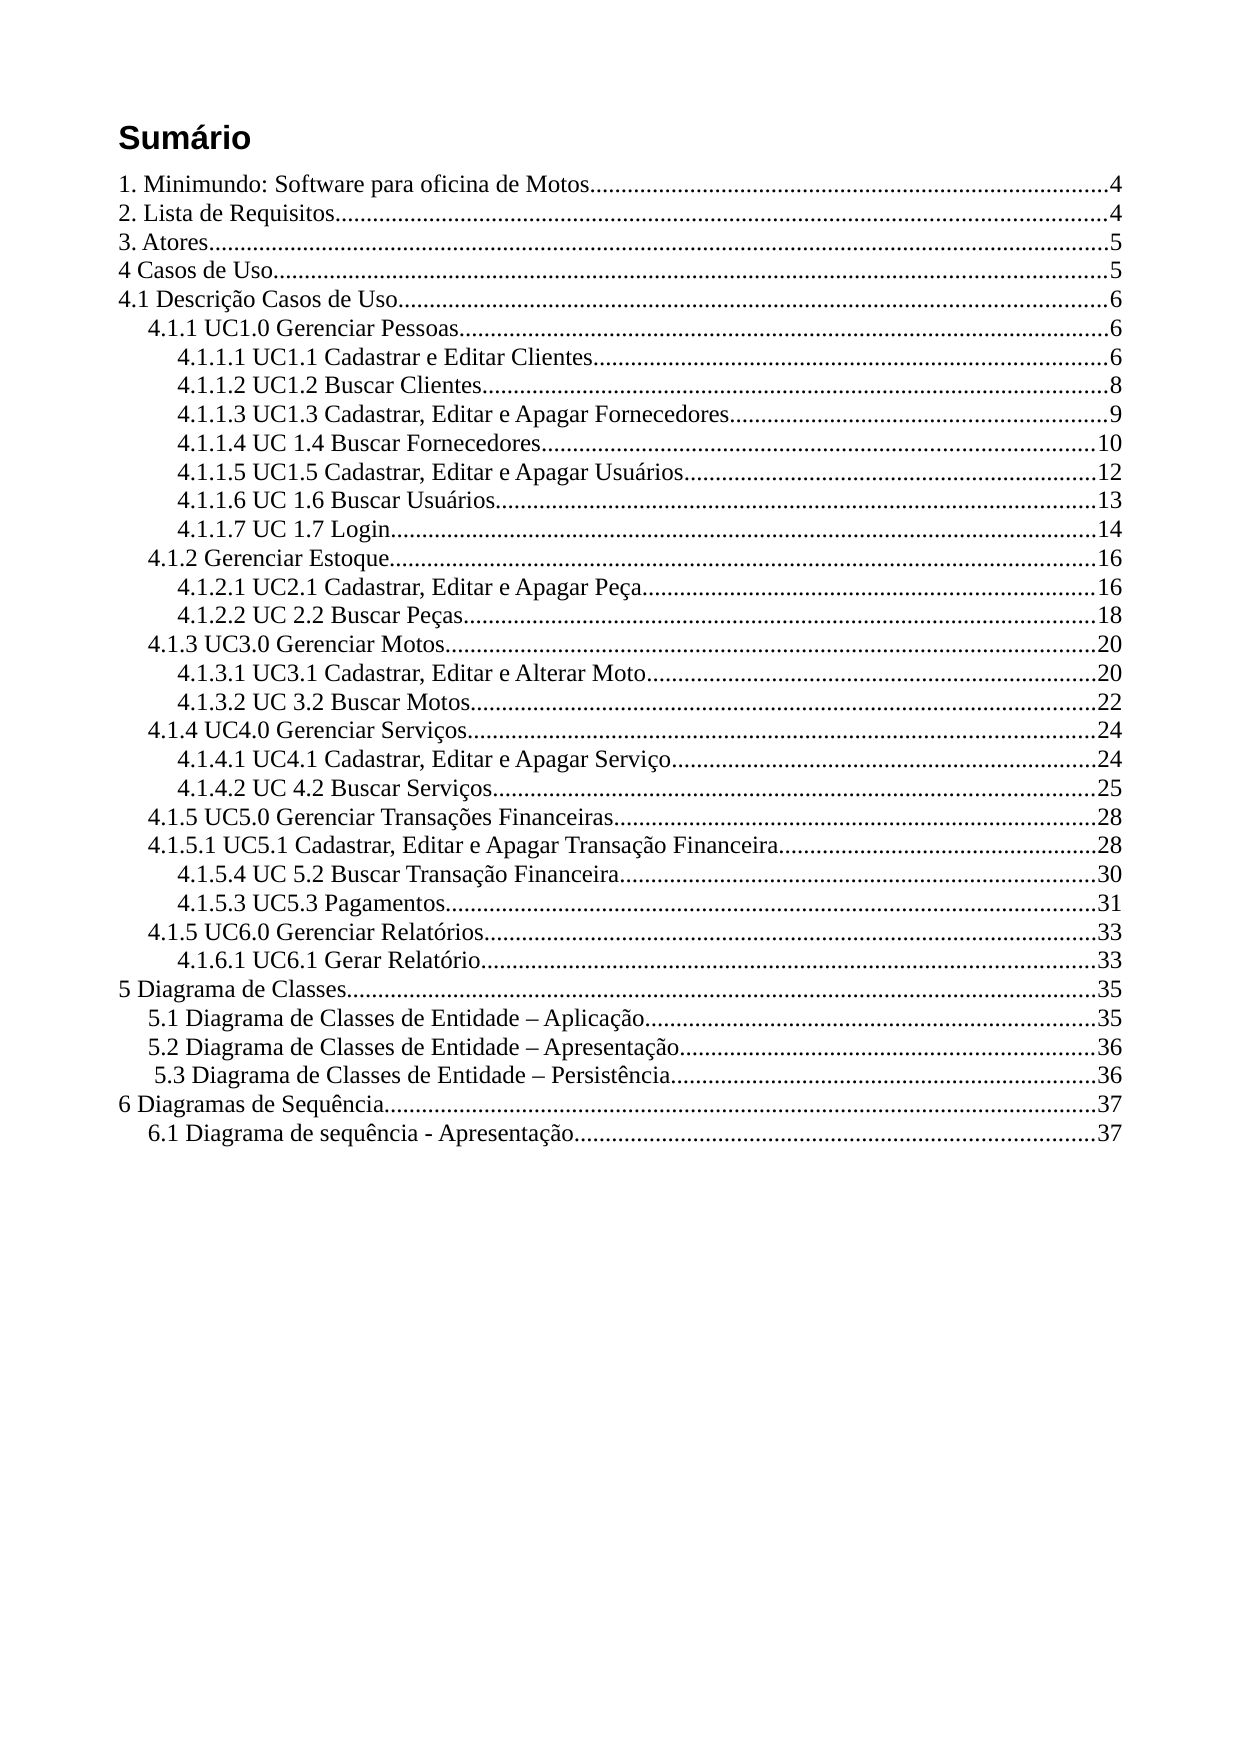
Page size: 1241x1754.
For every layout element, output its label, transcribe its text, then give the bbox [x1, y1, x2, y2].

text 1. Minimundo: Software para oficina de Motos 4 [118, 169, 1122, 198]
text 4.1.4.1 UC4.1 Cadastrar, Editar e Apagar Serviço 24 [177, 744, 1122, 773]
text 4.1.1.1 UC1.1 Cadastrar e Editar Clientes 6 [177, 342, 1122, 370]
subtitle Sumário [118, 118, 1122, 157]
text 4.1.3.2 UC 3.2 Buscar Motos 22 [177, 687, 1122, 715]
text 4.1.2.1 UC2.1 Cadastrar, Editar e Apagar Peça 16 [177, 572, 1122, 600]
text 4.1.1.2 UC1.2 Buscar Clientes 8 [177, 370, 1122, 399]
text 4.1.5 UC6.0 Gerenciar Relatórios 33 [148, 917, 1122, 945]
text 4.1.1.5 UC1.5 Cadastrar, Editar e Apagar Usuários 12 [177, 457, 1122, 485]
text 4.1.2 Gerenciar Estoque 16 [148, 543, 1122, 572]
text 6.1 Diagrama de sequência - Apresentação 37 [148, 1118, 1122, 1147]
text 4.1.5 UC5.0 Gerenciar Transações Financeiras 28 [148, 802, 1122, 830]
text 5.2 Diagrama de Classes de Entidade – Apresentação 36 [148, 1032, 1122, 1060]
text 6 Diagramas de Sequência 37 [118, 1089, 1122, 1118]
text 4.1.3.1 UC3.1 Cadastrar, Editar e Alterar Moto 20 [177, 658, 1122, 687]
text 4 Casos de Uso 5 [118, 255, 1122, 284]
text 4.1.5.3 UC5.3 Pagamentos 31 [177, 888, 1122, 917]
text 4.1.6.1 UC6.1 Gerar Relatório 33 [177, 945, 1122, 974]
text 4.1.1.3 UC1.3 Cadastrar, Editar e Apagar Fornecedores 9 [177, 399, 1122, 428]
text 4.1.1.4 UC 1.4 Buscar Fornecedores 10 [177, 428, 1122, 457]
text 4.1.5.4 UC 5.2 Buscar Transação Financeira 30 [177, 859, 1122, 888]
text 4.1.5.1 UC5.1 Cadastrar, Editar e Apagar Transação Financeira 28 [148, 830, 1122, 859]
text 5 Diagrama de Classes 35 [118, 974, 1122, 1003]
text 4.1.4.2 UC 4.2 Buscar Serviços 25 [177, 773, 1122, 802]
text 2. Lista de Requisitos 4 [118, 198, 1122, 227]
text 4.1.3 UC3.0 Gerenciar Motos 20 [148, 629, 1122, 658]
text 4.1.1 UC1.0 Gerenciar Pessoas 6 [148, 313, 1122, 342]
text 4.1.4 UC4.0 Gerenciar Serviços 24 [148, 715, 1122, 744]
text 4.1 Descrição Casos de Uso 6 [118, 284, 1122, 313]
text 4.1.2.2 UC 2.2 Buscar Peças 18 [177, 600, 1122, 629]
text 3. Atores 5 [118, 227, 1122, 255]
text 4.1.1.6 UC 1.6 Buscar Usuários 13 [177, 485, 1122, 514]
text 5.1 Diagrama de Classes de Entidade – Aplicação 35 [148, 1003, 1122, 1032]
text 5.3 Diagrama de Classes de Entidade – Persistência 36 [148, 1060, 1122, 1089]
text 4.1.1.7 UC 1.7 Login 14 [177, 514, 1122, 543]
